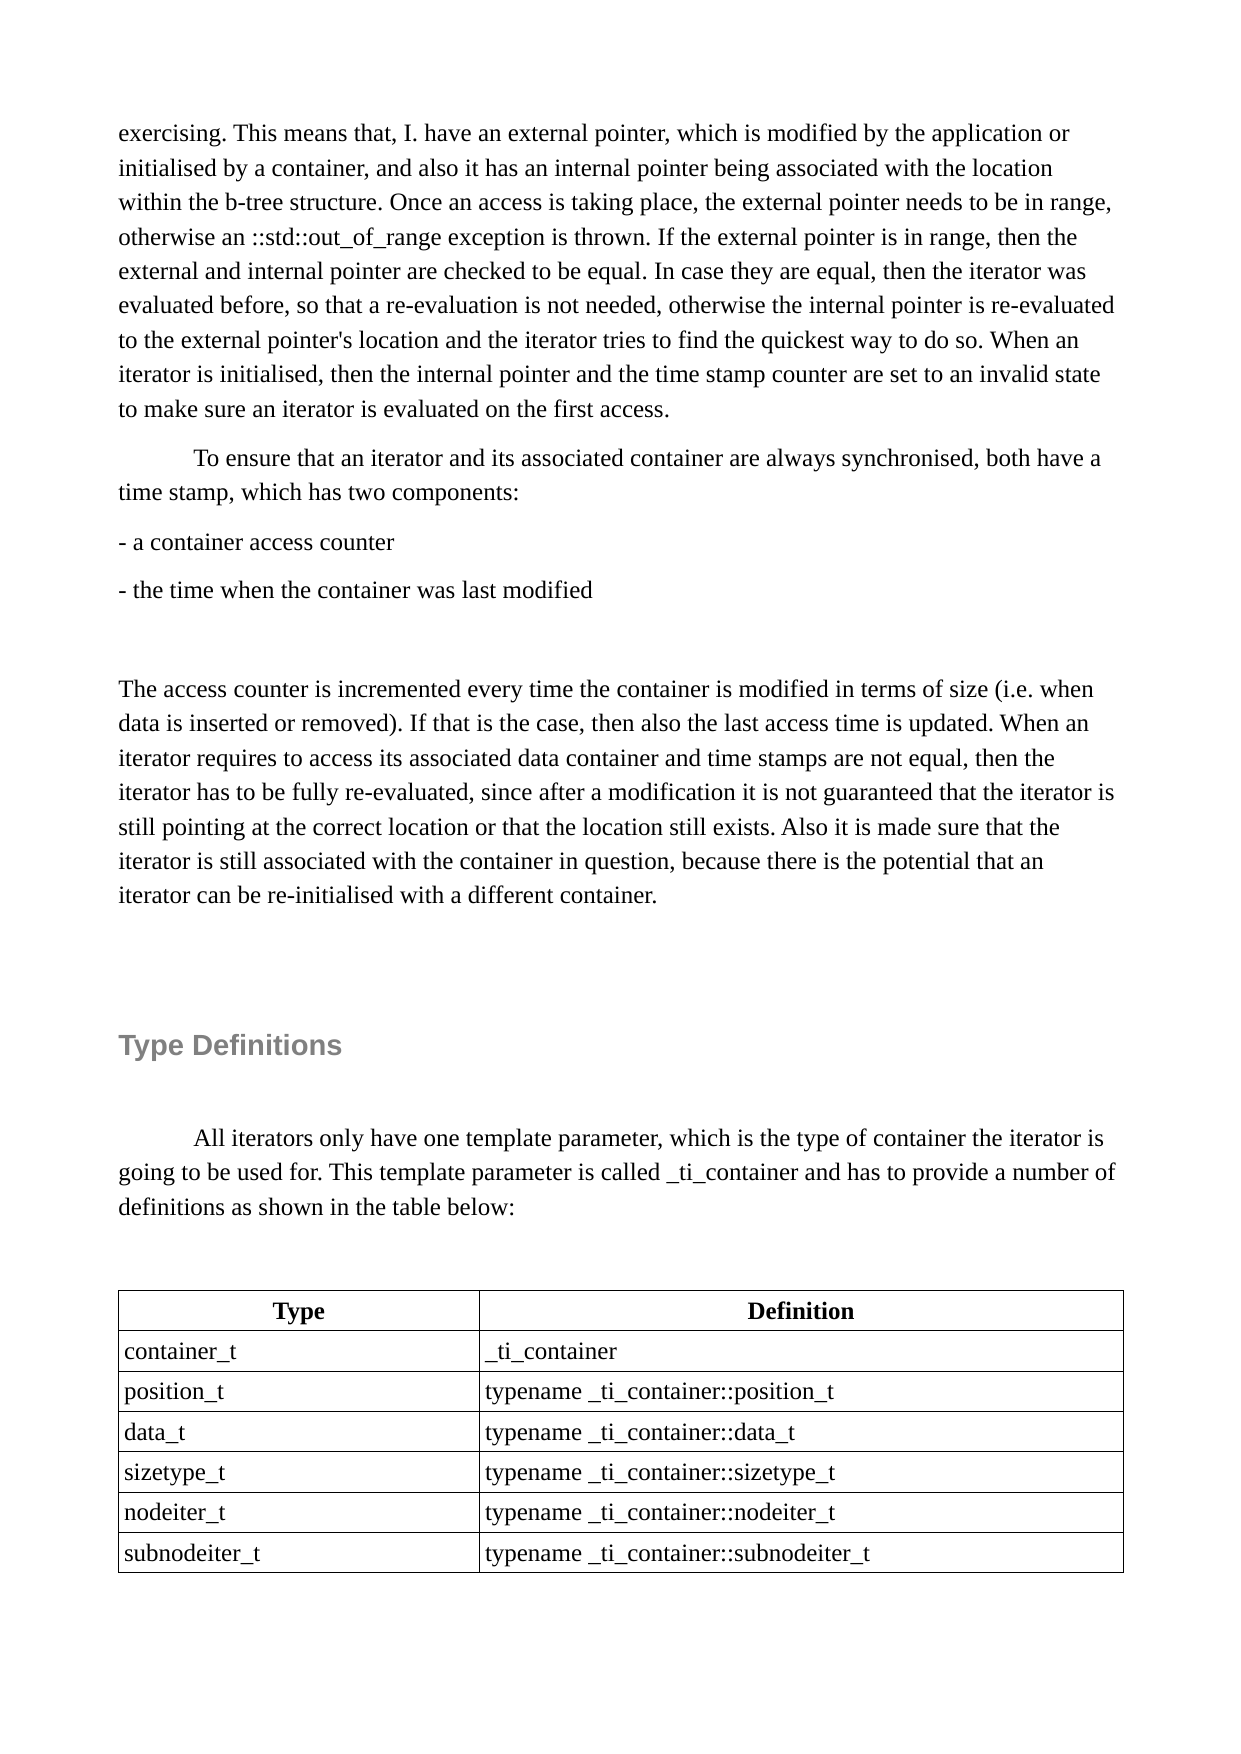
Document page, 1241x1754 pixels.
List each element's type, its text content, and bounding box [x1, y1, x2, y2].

table_cell typename _ti_container::nodeiter_t [480, 1493, 1123, 1532]
table_cell typename _ti_container::position_t [480, 1372, 1123, 1411]
text - the time when the container was last modified [118, 576, 1122, 604]
table_cell subnodeiter_t [119, 1533, 479, 1572]
table_cell position_t [119, 1372, 479, 1411]
text exercising. This means that, I. have an external pointer, which is modified by the application or initialised by a container, and also it has an internal pointer being associated with the location within the b-tree structure. Once an access is taking place, the external pointer needs to be in range, otherwise an ::std::out_of_range exception is thrown. If the external pointer is in range, then the external and internal pointer are checked to be equal. In case they are equal, then the iterator was evaluated before, so that a re-evaluation is not needed, otherwise the internal pointer is re-evaluated to the external pointer's location and the iterator tries to find the quickest way to do so. When an iterator is initialised, then the internal pointer and the time stamp counter are set to an invalid state to make sure an iterator is evaluated on the first access. [118, 118, 1122, 423]
table_header Definition [480, 1291, 1123, 1330]
table_cell container_t [119, 1331, 479, 1371]
table_header Type [119, 1291, 479, 1330]
table_cell typename _ti_container::sizetype_t [480, 1452, 1123, 1492]
text The access counter is incremented every time the container is modified in terms of size (i.e. when data is inserted or removed). If that is the case, then also the last access time is updated. When an iterator requires to access its associated data container and time stamps are not equal, then the iterator has to be fully re-evaluated, since after a modification it is not guaranteed that the iterator is still pointing at the correct location or that the location still exists. Also it is made sure that the iterator is still associated with the container in question, because there is the potential that an iterator can be re-initialised with a different container. [118, 674, 1122, 909]
table_cell sizetype_t [119, 1452, 479, 1492]
table_cell typename _ti_container::data_t [480, 1412, 1123, 1451]
table_cell typename _ti_container::subnodeiter_t [480, 1533, 1123, 1572]
table_cell nodeiter_t [119, 1493, 479, 1532]
table_cell data_t [119, 1412, 479, 1451]
text - a container access counter [118, 527, 1122, 555]
subtitle Type Definitions [118, 1028, 1122, 1061]
table_cell _ti_container [480, 1331, 1123, 1371]
text All iterators only have one template parameter, which is the type of container the iterator is going to be used for. This template parameter is called _ti_container and has to provide a number of definitions as shown in the table below: [118, 1123, 1122, 1221]
text To ensure that an iterator and its associated container are always synchronised, both have a time stamp, which has two components: [118, 443, 1122, 506]
